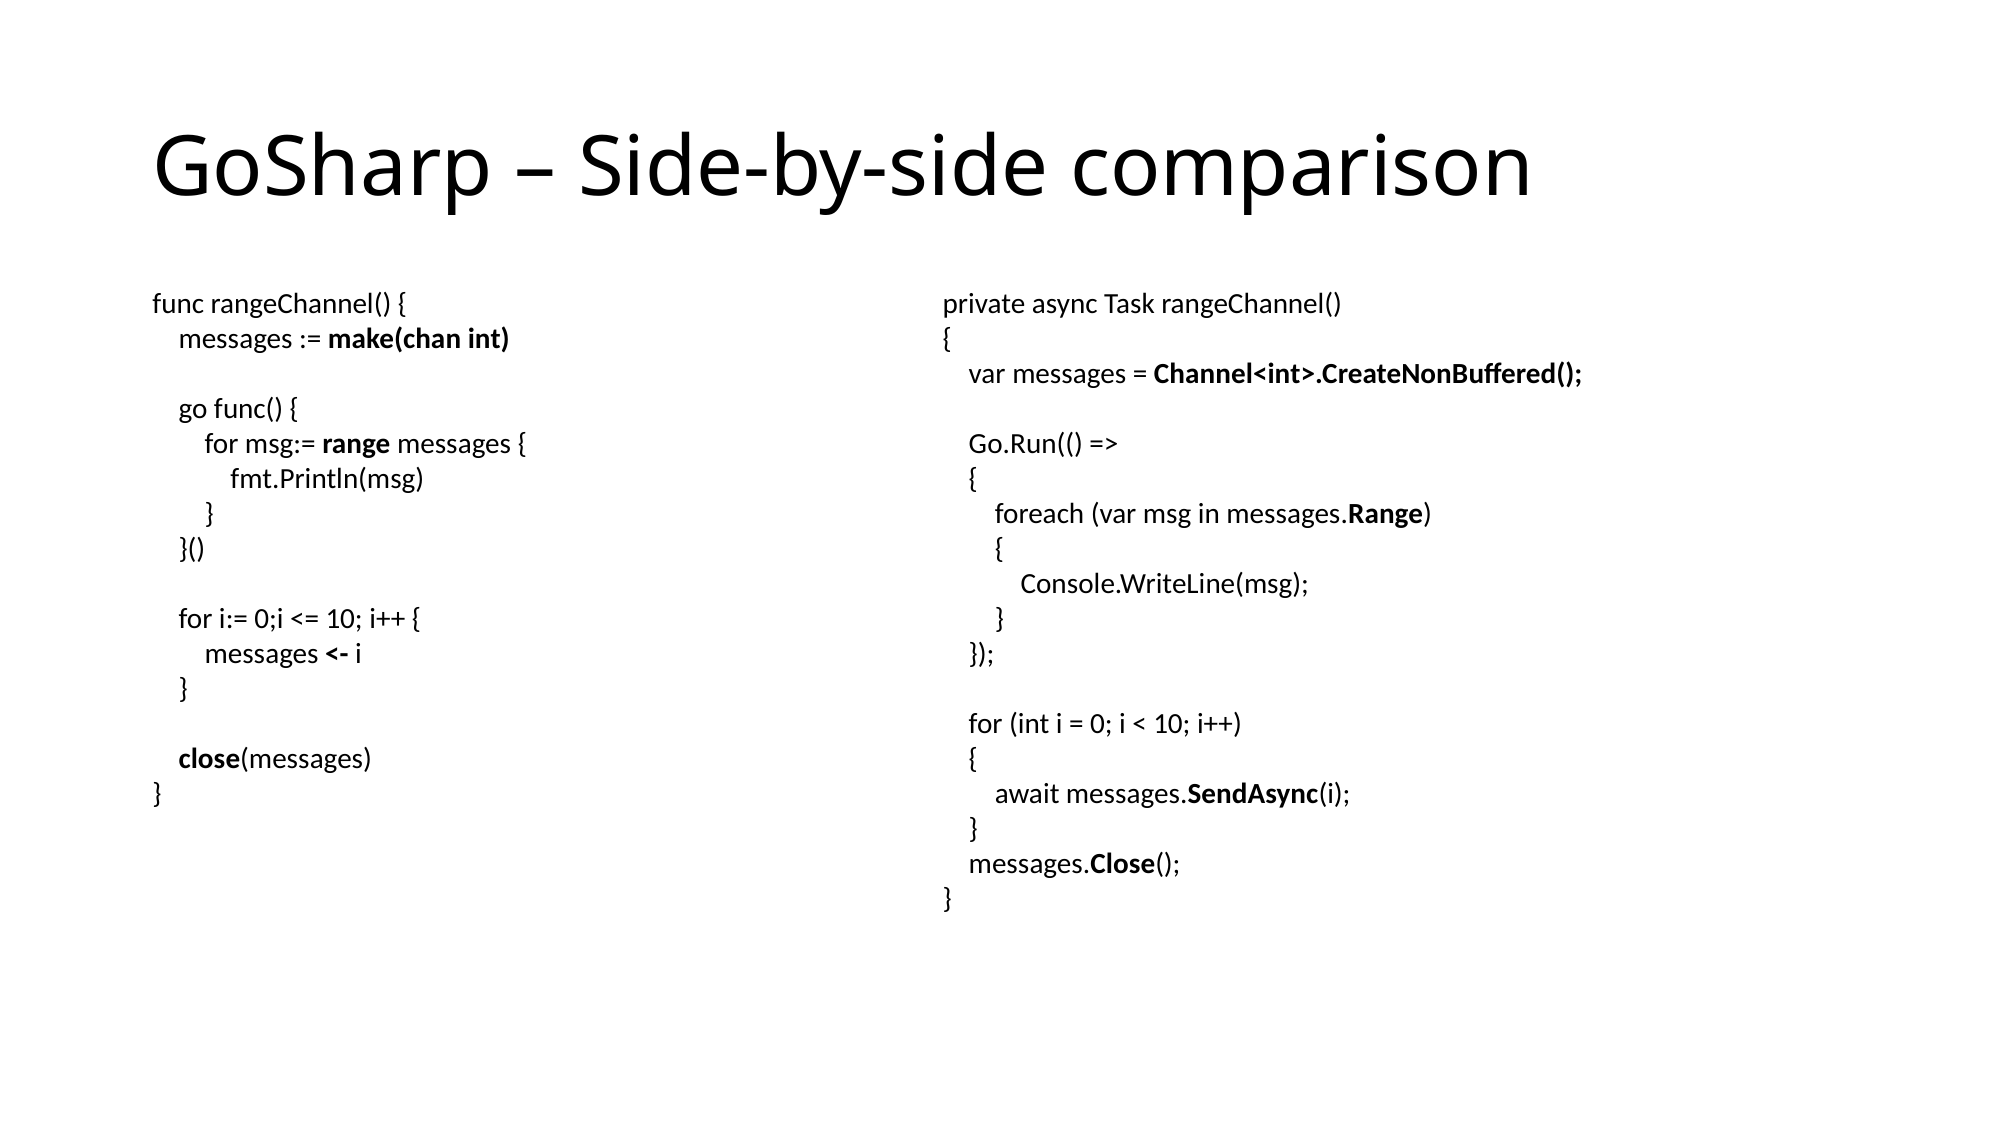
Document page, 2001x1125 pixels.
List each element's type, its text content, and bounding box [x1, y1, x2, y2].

text_box private async Task rangeChannel() { var messages = Channel<int>.CreateNonBuffered(); Go.Run(() => { foreach (var msg in messages.Range) { Console.WriteLine(msg); } }); for (int i = 0; i < 10; i++) { await messages.SendAsync(i); } messages.Close(); } [927, 277, 1863, 929]
text_box func rangeChannel() { messages := make(chan int) go func() { for msg:= range messages { fmt.Println(msg) } }() for i:= 0;i <= 10; i++ { messages <- i } close(messages) } [137, 277, 816, 823]
title GoSharp – Side-by-side comparison [137, 59, 1863, 278]
